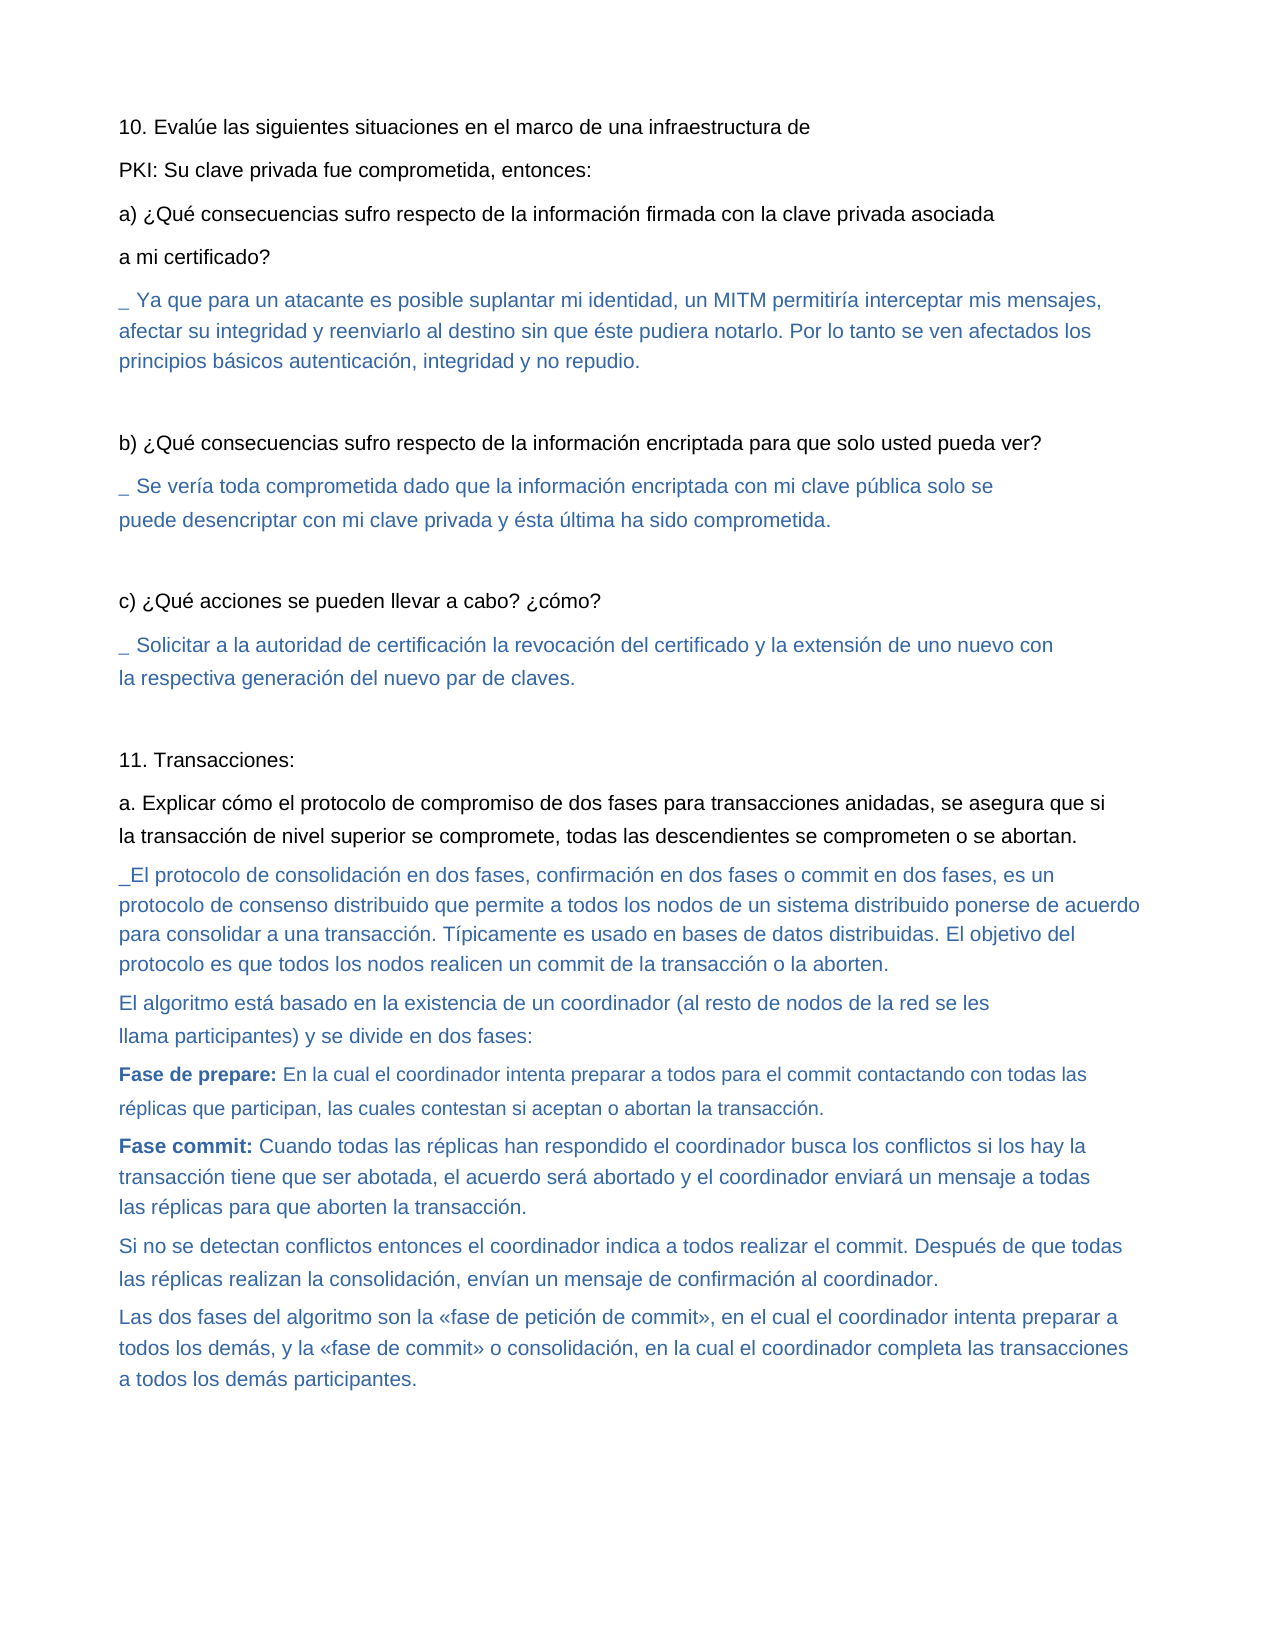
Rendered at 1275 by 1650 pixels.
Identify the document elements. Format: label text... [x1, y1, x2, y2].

text 11. Transacciones: [119, 748, 1152, 772]
text Las dos fases del algoritmo son la «fase de petición de commit», en el cual el coordinador intenta preparar a todos los demás, y la «fase de commit» o consolidación, en la cual el coordinador completa las transacciones a todos los demás participantes. [119, 1305, 1146, 1390]
text _El protocolo de consolidación en dos fases, confirmación en dos fases o commit en dos fases, es un protocolo de consenso distribuido que permite a todos los nodos de un sistema distribuido ponerse de acuerdo para consolidar a una transacción. Típicamente es usado en bases de datos distribuidas. El objetivo del protocolo es que todos los nodos realicen un commit de la transacción o la aborten. [119, 862, 1144, 976]
text El algoritmo está basado en la existencia de un coordinador (al resto de nodos de la red se les llama participantes) y se divide en dos fases: [119, 991, 1042, 1048]
text Si no se detectan conflictos entonces el coordinador indica a todos realizar el commit. Después de que todas las réplicas realizan la consolidación, envían un mensaje de confirmación al coordinador. [119, 1234, 1152, 1291]
text a. Explicar cómo el protocolo de compromiso de dos fases para transacciones anidadas, se asegura que si la transacción de nivel superior se compromete, todas las descendientes se comprometen o se abortan. [119, 791, 1125, 848]
text b) ¿Qué consecuencias sufro respecto de la información encriptada para que solo usted pueda ver? [119, 431, 1152, 455]
text a) ¿Qué consecuencias sufro respecto de la información firmada con la clave privada asociada a mi certificado? [119, 201, 1010, 268]
list Solicitar a la autoridad de certificación la revocación del certificado y la extensión de uno nuevo con la respectiva generación del nuevo par de claves. [118, 633, 1073, 690]
text Fase commit: Cuando todas las réplicas han respondido el coordinador busca los conflictos si los hay la transacción tiene que ser abotada, el acuerdo será abortado y el coordinador enviará un mensaje a todas las réplicas para que aborten la transacción. [119, 1134, 1121, 1219]
text Fase de prepare: En la cual el coordinador intenta preparar a todos para el commit contactando con todas las réplicas que participan, las cuales contestan si aceptan o abortan la transacción. [119, 1062, 1108, 1119]
list Se vería toda comprometida dado que la información encriptada con mi clave pública solo se puede desencriptar con mi clave privada y ésta última ha sido comprometida. [118, 474, 1054, 531]
text c) ¿Qué acciones se pueden llevar a cabo? ¿cómo? [119, 589, 1152, 613]
list Ya que para un atacante es posible suplantar mi identidad, un MITM permitiría interceptar mis mensajes, afectar su integridad y reenviarlo al destino sin que éste pudiera notarlo. Por lo tanto se ven afectados los principios básicos autenticación, integridad y no repudio. [118, 288, 1125, 373]
list Evalúe las siguientes situaciones en el marco de una infraestructura de PKI: Su clave privada fue comprometida, entonces: [118, 115, 852, 182]
